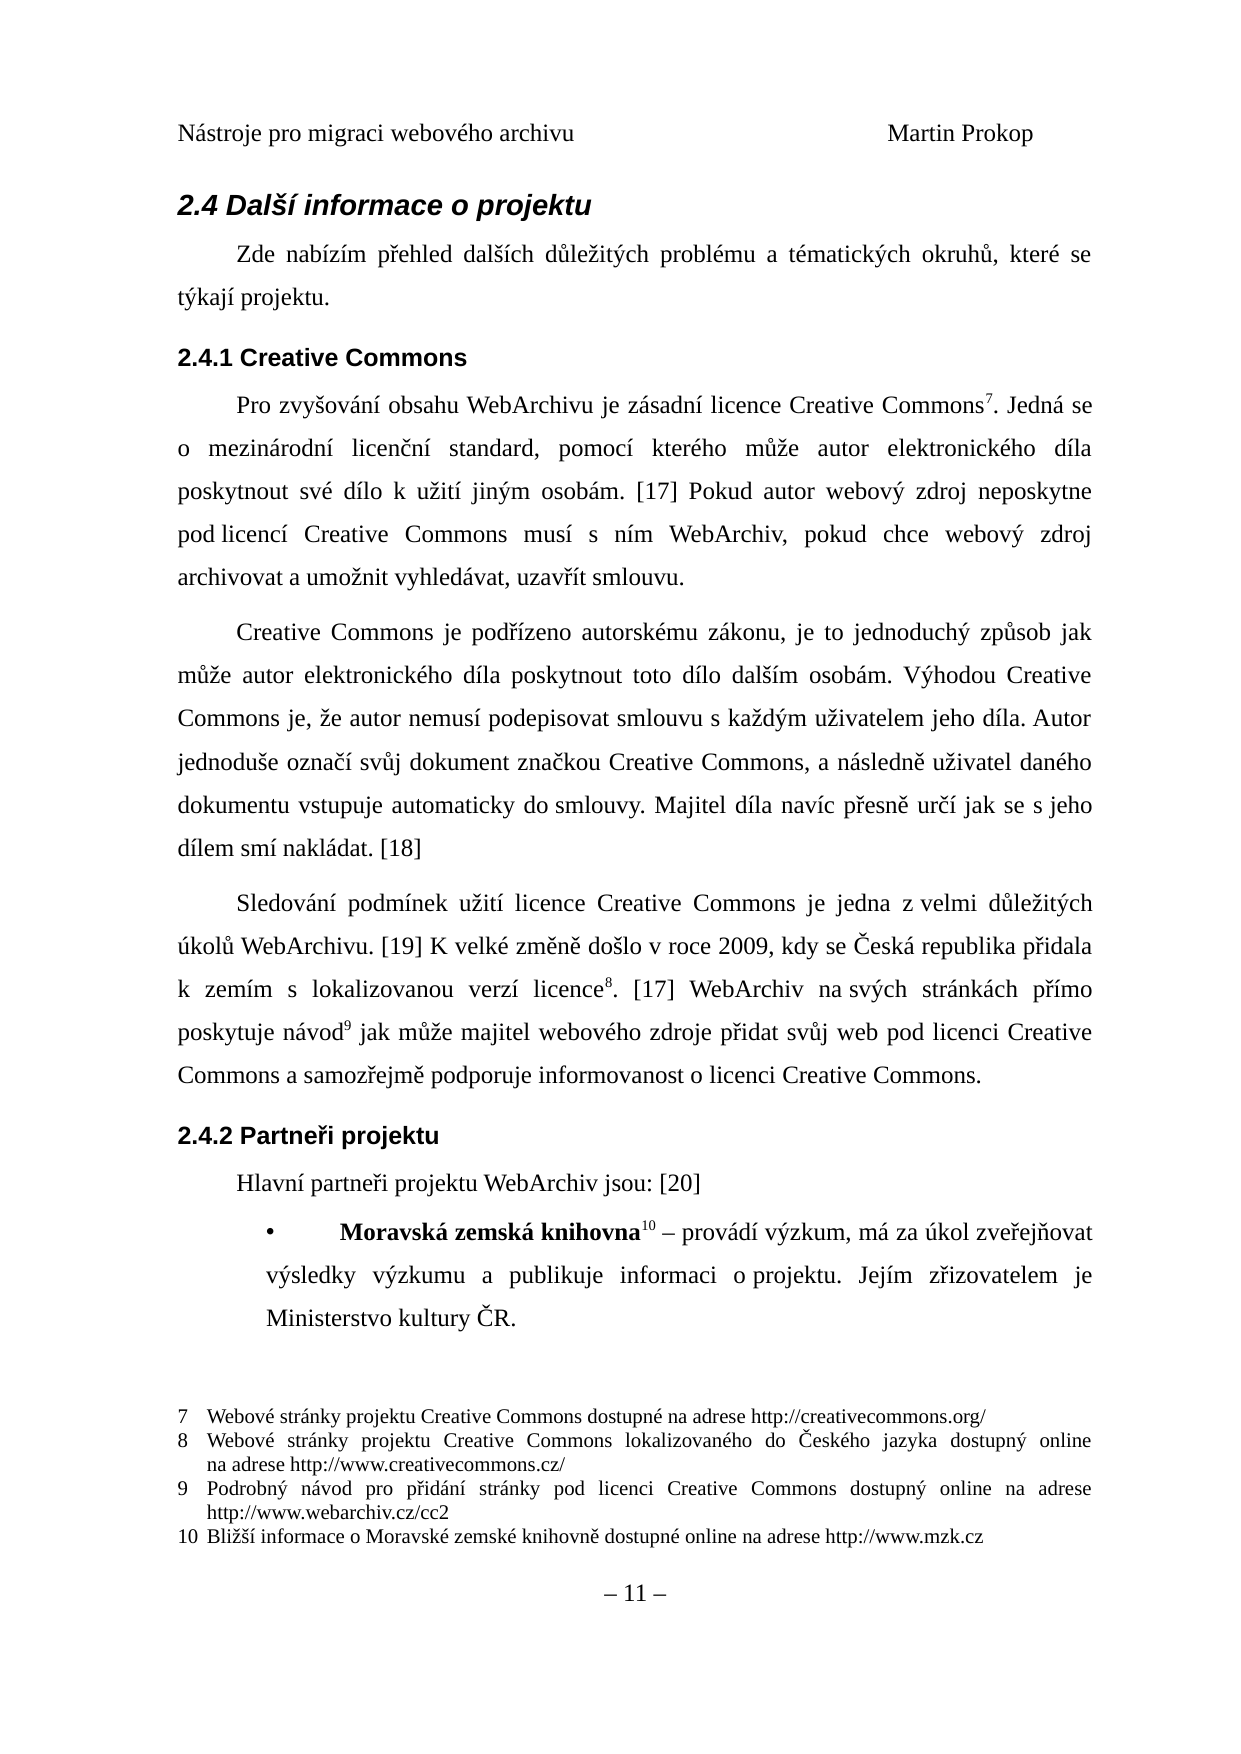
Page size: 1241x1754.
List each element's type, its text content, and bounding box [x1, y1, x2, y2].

subtitle 2.4.1 Creative Commons [177, 343, 1093, 372]
text Zde nabízím přehled dalších důležitých problému a tématických okruhů, které se týkají projektu. [177, 239, 1093, 311]
list Moravská zemská knihovna – provádí výzkum, má za úkol zveřejňovat výsledky výzkumu a publikuje informaci o projektu. Jejím zřizovatelem je Ministerstvo kultury ČR. [266, 1217, 1093, 1332]
text Webové stránky projektu Creative Commons lokalizovaného do Českého jazyka dostupný online na adrese http://www.creativecommons.cz/ [177, 1428, 1093, 1476]
text Creative Commons je podřízeno autorskému zákonu, je to jednoduchý způsob jak může autor elektronického díla poskytnout toto dílo dalším osobám. Výhodou Creative Commons je, že autor nemusí podepisovat smlouvu s každým uživatelem jeho díla. Autor jednoduše označí svůj dokument značkou Creative Commons, a následně uživatel daného dokumentu vstupuje automaticky do smlouvy. Majitel díla navíc přesně určí jak se s jeho dílem smí nakládat. [18] [177, 617, 1093, 862]
text Podrobný návod pro přidání stránky pod licenci Creative Commons dostupný online na adrese http://www.webarchiv.cz/cc2 [177, 1476, 1093, 1524]
text Webové stránky projektu Creative Commons dostupné na adrese http://creativecommons.org/ [177, 1404, 1093, 1428]
subtitle 2.4.2 Partneři projektu [177, 1121, 1093, 1150]
text Sledování podmínek užití licence Creative Commons je jedna z velmi důležitých úkolů WebArchivu. [19] K velké změně došlo v roce 2009, kdy se Česká republika přidala k zemím s lokalizovanou verzí licence. [17] WebArchiv na svých stránkách přímo poskytuje návod jak může majitel webového zdroje přidat svůj web pod licenci Creative Commons a samozřejmě podporuje informovanost o licenci Creative Commons. [177, 888, 1093, 1089]
list Bližší informace o Moravské zemské knihovně dostupné online na adrese http://www.mzk.cz [177, 1524, 1093, 1548]
subtitle 2.4 Další informace o projektu [177, 188, 1093, 222]
text Pro zvyšování obsahu WebArchivu je zásadní licence Creative Commons. Jedná se o mezinárodní licenční standard, pomocí kterého může autor elektronického díla poskytnout své dílo k užití jiným osobám. [17] Pokud autor webový zdroj neposkytne pod licencí Creative Commons musí s ním WebArchiv, pokud chce webový zdroj archivovat a umožnit vyhledávat, uzavřít smlouvu. [177, 390, 1093, 591]
text Hlavní partneři projektu WebArchiv jsou: [20] [177, 1168, 1093, 1196]
